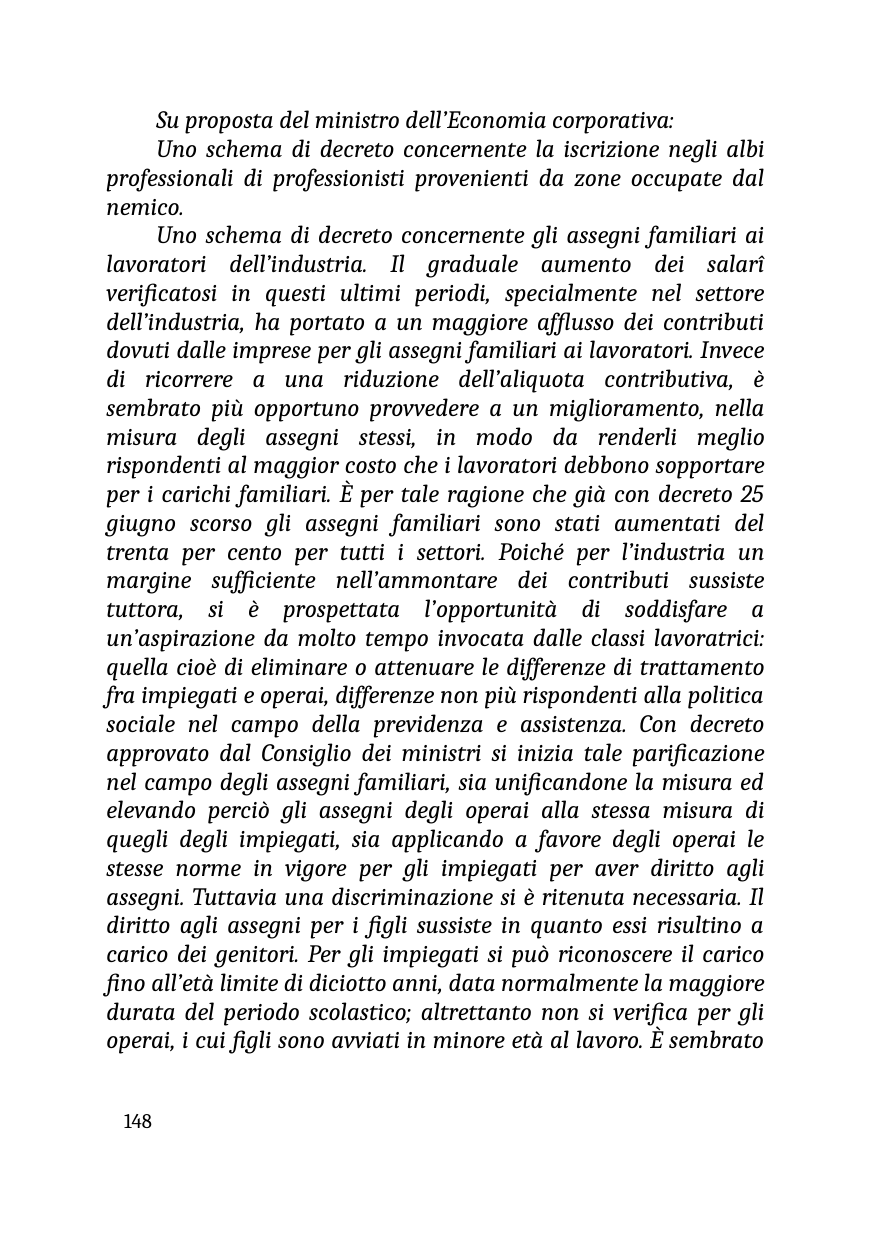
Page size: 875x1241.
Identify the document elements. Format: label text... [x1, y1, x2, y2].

text Uno schema di decreto concernente gli assegni familiari ai lavoratori dell’industria. Il graduale aumento dei salarî verificatosi in questi ultimi periodi, specialmente nel settore dell’industria, ha portato a un maggiore afflusso dei contributi dovuti dalle imprese per gli assegni familiari ai lavoratori. Invece di ricorrere a una riduzione dell’aliquota contributiva, è sembrato più opportuno provvedere a un miglioramento, nella misura degli assegni stessi, in modo da renderli meglio rispondenti al maggior costo che i lavoratori debbono sopportare per i carichi familiari. È per tale ragione che già con decreto 25 giugno scorso gli assegni familiari sono stati aumentati del trenta per cento per tutti i settori. Poiché per l’industria un margine sufficiente nell’ammontare dei contributi sussiste tuttora, si è prospettata l’opportunità di soddisfare a un’aspirazione da molto tempo invocata dalle classi lavoratrici: quella cioè di eliminare o attenuare le differenze di trattamento fra impiegati e operai, differenze non più rispondenti alla politica sociale nel campo della previdenza e assistenza. Con decreto approvato dal Consiglio dei ministri si inizia tale parificazione nel campo degli assegni familiari, sia unificandone la misura ed elevando perciò gli assegni degli operai alla stessa misura di quegli degli impiegati, sia applicando a favore degli operai le stesse norme in vigore per gli impiegati per aver diritto agli assegni. Tuttavia una discriminazione si è ritenuta necessaria. Il diritto agli assegni per i figli sussiste in quanto essi risultino a carico dei genitori. Per gli impiegati si può riconoscere il carico fino all’età limite di diciotto anni, data normalmente la maggiore durata del periodo scolastico; altrettanto non si verifica per gli operai, i cui figli sono avviati in minore età al lavoro. È sembrato [106, 221, 768, 1055]
text Uno schema di decreto concernente la iscrizione negli albi professionali di professionisti provenienti da zone occupate dal nemico. [106, 135, 768, 221]
text Su proposta del ministro dell’Economia corporativa: [106, 106, 768, 135]
